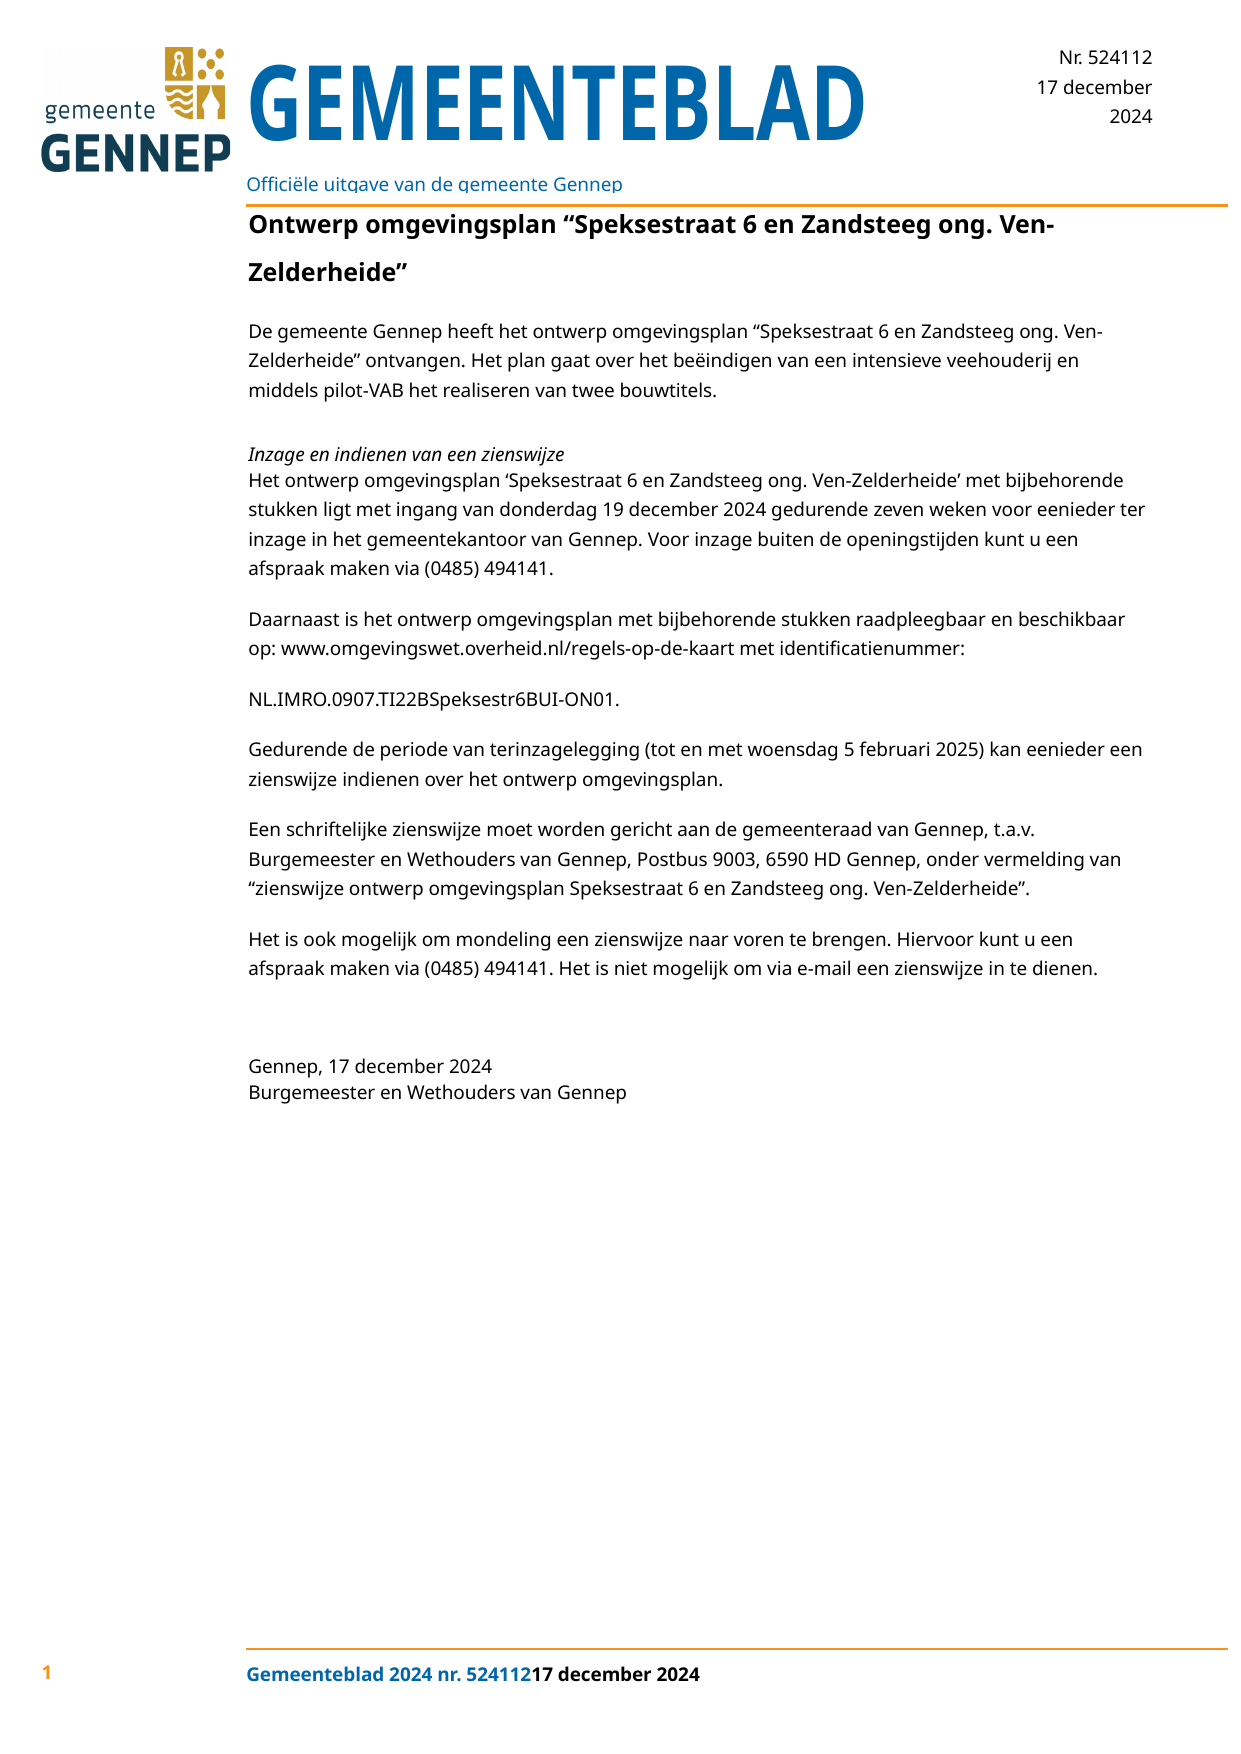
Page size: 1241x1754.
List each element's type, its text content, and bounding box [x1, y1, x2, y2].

text Gennep, 17 december 2024 [248, 1054, 1152, 1079]
text Een schriftelijke zienswijze moet worden gericht aan de gemeenteraad van Gennep, t.a.v. Burgemeester en Wethouders van Gennep, Postbus 9003, 6590 HD Gennep, onder vermelding van “zienswijze ontwerp omgevingsplan Speksestraat 6 en Zandsteeg ong. Ven-Zelderheide”. [248, 816, 1152, 901]
text Het is ook mogelijk om mondeling een zienswijze naar voren te brengen. Hiervoor kunt u een afspraak maken via (0485) 494141. Het is niet mogelijk om via e-mail een zienswijze in te dienen. [248, 926, 1152, 981]
text Burgemeester en Wethouders van Gennep [248, 1079, 1152, 1105]
text Inzage en indienen van een zienswijze [248, 441, 1152, 467]
picture [41, 47, 231, 172]
text Daarnaast is het ontwerp omgevingsplan met bijbehorende stukken raadpleegbaar en beschikbaar op: www.omgevingswet.overheid.nl/regels-op-de-kaart met identificatienummer: [248, 606, 1152, 661]
text Ontwerp omgevingsplan “Speksestraat 6 en Zandsteeg ong. Ven-Zelderheide” [248, 207, 1152, 288]
text Het ontwerp omgevingsplan ‘Speksestraat 6 en Zandsteeg ong. Ven-Zelderheide’ met bijbehorende stukken ligt met ingang van donderdag 19 december 2024 gedurende zeven weken voor eenieder ter inzage in het gemeentekantoor van Gennep. Voor inzage buiten de openingstijden kunt u een afspraak maken via (0485) 494141. [248, 467, 1152, 581]
text De gemeente Gennep heeft het ontwerp omgevingsplan “Speksestraat 6 en Zandsteeg ong. Ven-Zelderheide” ontvangen. Het plan gaat over het beëindigen van een intensieve veehouderij en middels pilot-VAB het realiseren van twee bouwtitels. [248, 318, 1152, 403]
text Gedurende de periode van terinzagelegging (tot en met woensdag 5 februari 2025) kan eenieder een zienswijze indienen over het ontwerp omgevingsplan. [248, 736, 1152, 792]
text NL.IMRO.0907.TI22BSpeksestr6BUI-ON01. [248, 686, 1152, 712]
